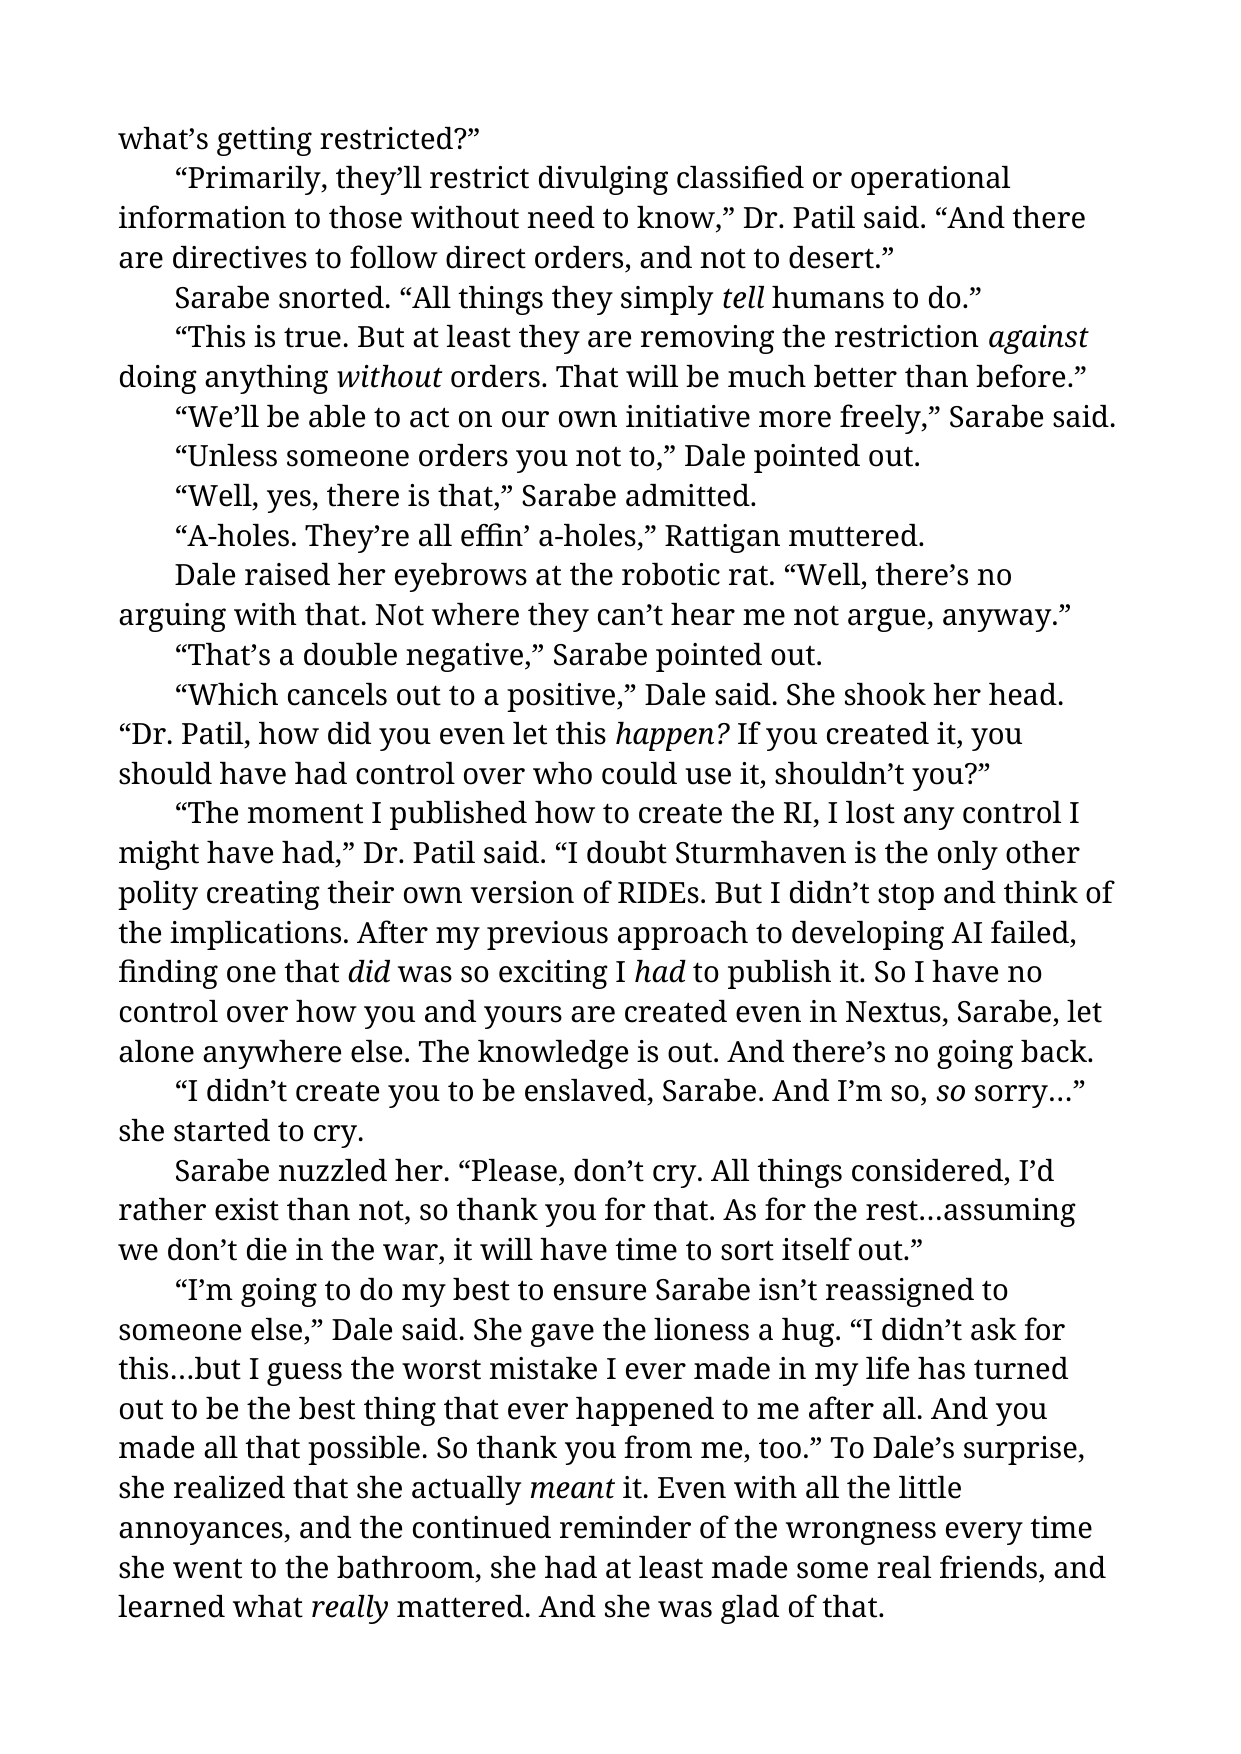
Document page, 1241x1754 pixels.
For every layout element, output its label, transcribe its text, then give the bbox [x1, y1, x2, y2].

text Sarabe nuzzled her. “Please, don’t cry. All things considered, I’d rather exist than not, so thank you for that. As for the rest…assuming we don’t die in the war, it will have time to sort itself out.” [118, 1150, 1122, 1269]
text what’s getting restricted?” [118, 118, 1122, 158]
text “We’ll be able to act on our own initiative more freely,” Sarabe said. [118, 396, 1122, 436]
text “Unless someone orders you not to,” Dale pointed out. [118, 436, 1122, 475]
text “Primarily, they’ll restrict divulging classified or operational information to those without need to know,” Dr. Patil said. “And there are directives to follow direct orders, and not to desert.” [118, 158, 1122, 277]
text “Which cancels out to a positive,” Dale said. She shook her head. “Dr. Patil, how did you even let this happen? If you created it, you should have had control over who could use it, shouldn’t you?” [118, 674, 1122, 793]
text “That’s a double negative,” Sarabe pointed out. [118, 634, 1122, 674]
text “A-holes. They’re all effin’ a-holes,” Rattigan muttered. [118, 515, 1122, 555]
text “I didn’t create you to be enslaved, Sarabe. And I’m so, so sorry…” she started to cry. [118, 1071, 1122, 1150]
text Dale raised her eyebrows at the robotic rat. “Well, there’s no arguing with that. Not where they can’t hear me not argue, anyway.” [118, 555, 1122, 634]
text “Well, yes, there is that,” Sarabe admitted. [118, 475, 1122, 515]
text “This is true. But at least they are removing the restriction against doing anything without orders. That will be much better than before.” [118, 317, 1122, 396]
text “I’m going to do my best to ensure Sarabe isn’t reassigned to someone else,” Dale said. She gave the lioness a hug. “I didn’t ask for this…but I guess the worst mistake I ever made in my life has turned out to be the best thing that ever happened to me after all. And you made all that possible. So thank you from me, too.” To Dale’s surprise, she realized that she actually meant it. Even with all the little annoyances, and the continued reminder of the wrongness every time she went to the bathroom, she had at least made some real friends, and learned what really mattered. And she was glad of that. [118, 1269, 1122, 1626]
text “The moment I published how to create the RI, I lost any control I might have had,” Dr. Patil said. “I doubt Sturmhaven is the only other polity creating their own version of RIDEs. But I didn’t stop and think of the implications. After my previous approach to developing AI failed, finding one that did was so exciting I had to publish it. So I have no control over how you and yours are created even in Nextus, Sarabe, let alone anywhere else. The knowledge is out. And there’s no going back. [118, 793, 1122, 1071]
text Sarabe snorted. “All things they simply tell humans to do.” [118, 277, 1122, 317]
